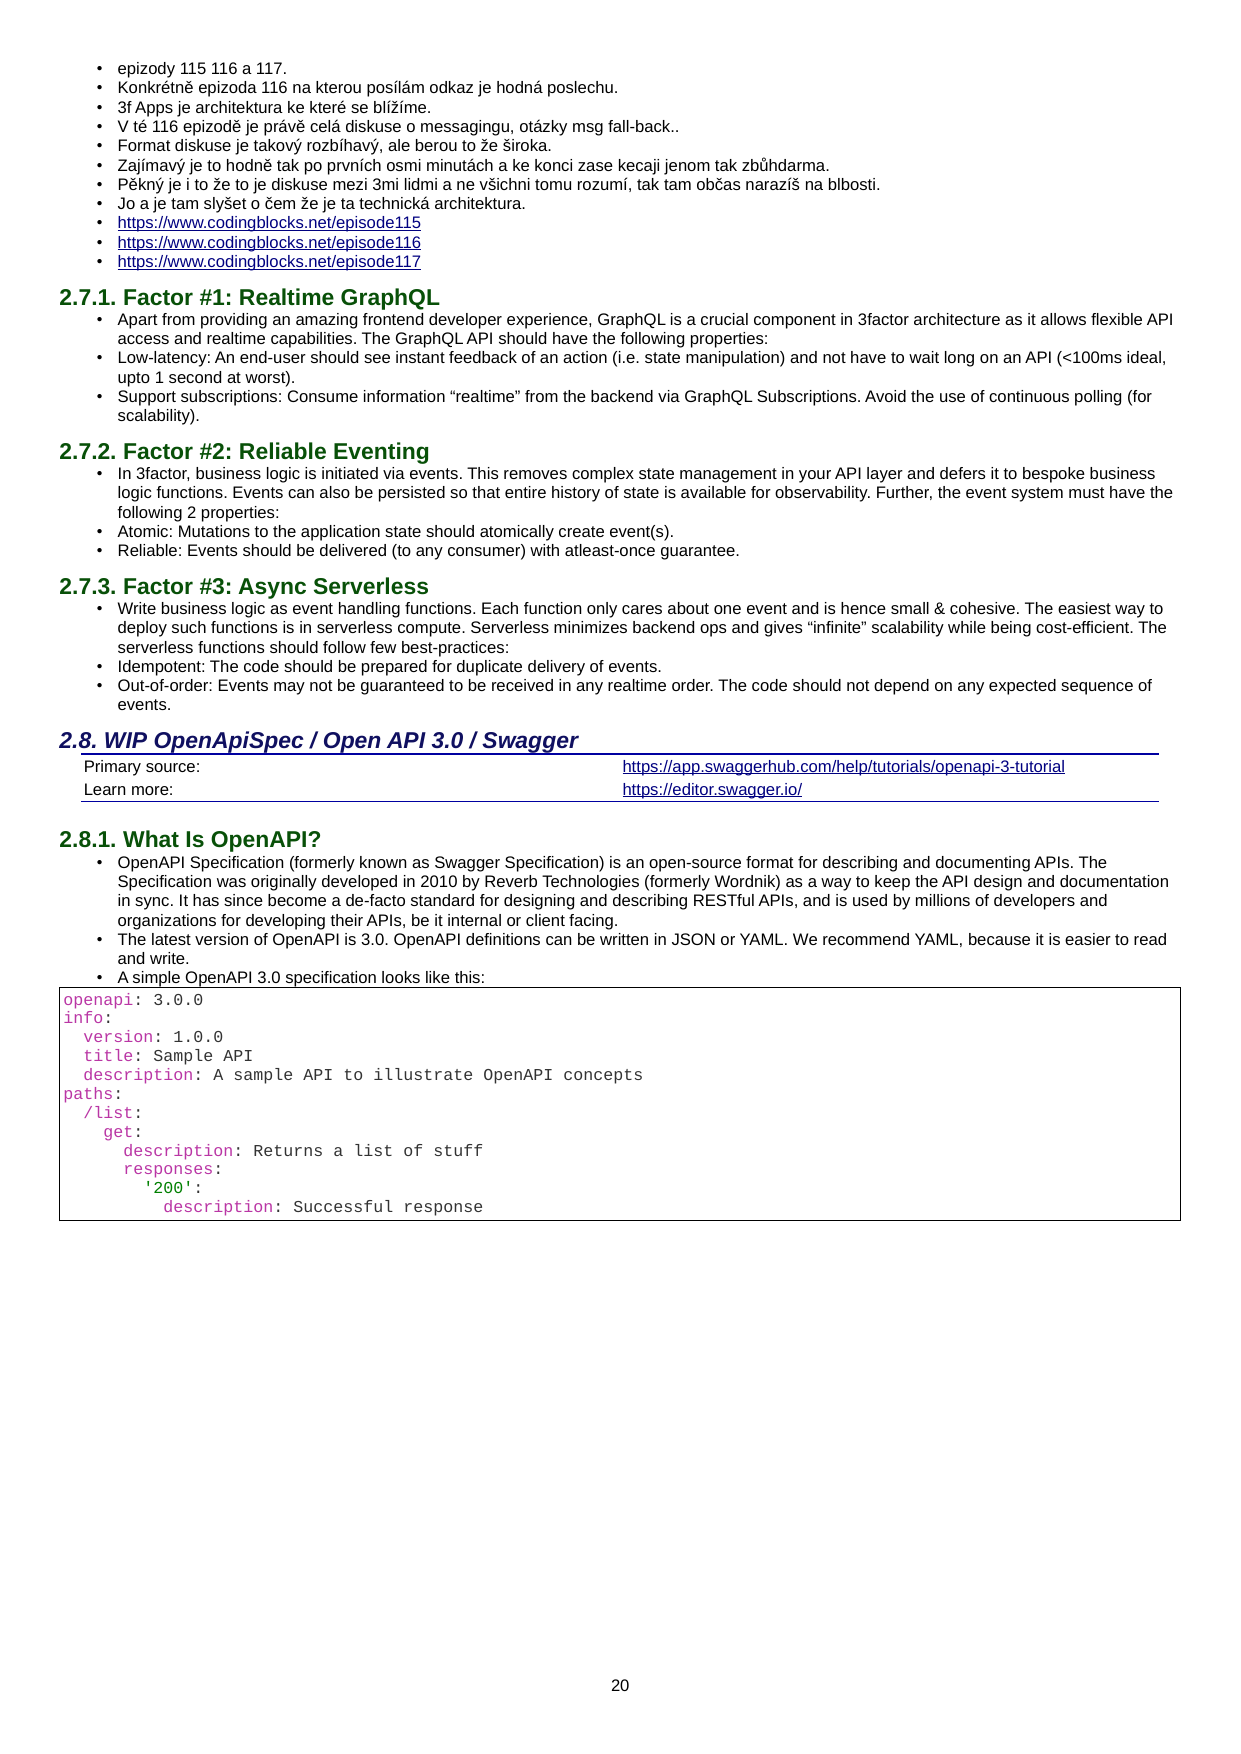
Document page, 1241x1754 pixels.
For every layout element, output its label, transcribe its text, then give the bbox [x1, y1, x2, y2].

list https://www.codingblocks.net/episode116 [97, 232, 1181, 252]
text description: Returns a list of stuff [60, 1138, 1180, 1157]
subtitle WIP OpenApiSpec / Open API 3.0 / Swagger [59, 727, 1181, 753]
table_header Primary source: [81, 755, 620, 778]
list https://www.codingblocks.net/episode115 [97, 213, 1181, 232]
list Apart from providing an amazing frontend developer experience, GraphQL is a crucial component in 3factor architecture as it allows flexible API access and realtime capabilities. The GraphQL API should have the following properties: [97, 310, 1181, 348]
text get: [60, 1119, 1180, 1138]
list A simple OpenAPI 3.0 specification looks like this: [97, 968, 1181, 987]
table_cell Learn more: [81, 778, 620, 801]
text description: A sample API to illustrate OpenAPI concepts [60, 1063, 1180, 1082]
text /list: [60, 1100, 1180, 1119]
text info: [60, 1006, 1180, 1025]
list Write business logic as event handling functions. Each function only cares about one event and is hence small & cohesive. The easiest way to deploy such functions is in serverless compute. Serverless minimizes backend ops and gives “infinite” scalability while being cost-efficient. The serverless functions should follow few best-practices: [97, 599, 1181, 657]
text '200': [60, 1176, 1180, 1195]
subtitle Factor #1: Realtime GraphQL [59, 283, 1181, 310]
list Pěkný je i to že to je diskuse mezi 3mi lidmi a ne všichni tomu rozumí, tak tam občas narazíš na blbosti. [97, 175, 1181, 194]
text responses: [60, 1157, 1180, 1176]
subtitle Factor #3: Async Serverless [59, 573, 1181, 599]
list https://www.codingblocks.net/episode117 [97, 252, 1181, 271]
text title: Sample API [60, 1044, 1180, 1063]
text description: Successful response [60, 1195, 1180, 1220]
list Format diskuse je takový rozbíhavý, ale berou to že široka. [97, 136, 1181, 155]
list Atomic: Mutations to the application state should atomically create event(s). [97, 522, 1181, 541]
list In 3factor, business logic is initiated via events. This removes complex state management in your API layer and defers it to bespoke business logic functions. Events can also be persisted so that entire history of state is available for observability. Further, the event system must have the following 2 properties: [97, 464, 1181, 522]
list Idempotent: The code should be prepared for duplicate delivery of events. [97, 657, 1181, 676]
list The latest version of OpenAPI is 3.0. OpenAPI definitions can be written in JSON or YAML. We recommend YAML, because it is easier to read and write. [97, 929, 1181, 968]
table_header https://app.swaggerhub.com/help/tutorials/openapi-3-tutorial [620, 755, 1159, 778]
text openapi: 3.0.0 [60, 988, 1180, 1006]
text paths: [60, 1082, 1180, 1100]
list 3f Apps je architektura ke které se blížíme. [97, 98, 1181, 117]
subtitle What Is OpenAPI? [59, 826, 1181, 853]
list epizody 115 116 a 117. [97, 59, 1181, 78]
list Reliable: Events should be delivered (to any consumer) with atleast-once guarantee. [97, 541, 1181, 560]
list Support subscriptions: Consume information “realtime” from the backend via GraphQL Subscriptions. Avoid the use of continuous polling (for scalability). [97, 387, 1181, 425]
list Zajímavý je to hodně tak po prvních osmi minutách a ke konci zase kecaji jenom tak zbůhdarma. [97, 155, 1181, 175]
table_cell https://editor.swagger.io/ [620, 778, 1159, 801]
list Jo a je tam slyšet o čem že je ta technická architektura. [97, 194, 1181, 213]
list Out-of-order: Events may not be guaranteed to be received in any realtime order. The code should not depend on any expected sequence of events. [97, 676, 1181, 714]
list Low-latency: An end-user should see instant feedback of an action (i.e. state manipulation) and not have to wait long on an API (<100ms ideal, upto 1 second at worst). [97, 348, 1181, 387]
list V té 116 epizodě je právě celá diskuse o messagingu, otázky msg fall-back.. [97, 117, 1181, 136]
list OpenAPI Specification (formerly known as Swagger Specification) is an open-source format for describing and documenting APIs. The Specification was originally developed in 2010 by Reverb Technologies (formerly Wordnik) as a way to keep the API design and documentation in sync. It has since become a de-facto standard for designing and describing RESTful APIs, and is used by millions of developers and organizations for developing their APIs, be it internal or client facing. [97, 853, 1181, 929]
text version: 1.0.0 [60, 1025, 1180, 1044]
list Konkrétně epizoda 116 na kterou posílám odkaz je hodná poslechu. [97, 78, 1181, 98]
subtitle Factor #2: Reliable Eventing [59, 438, 1181, 464]
